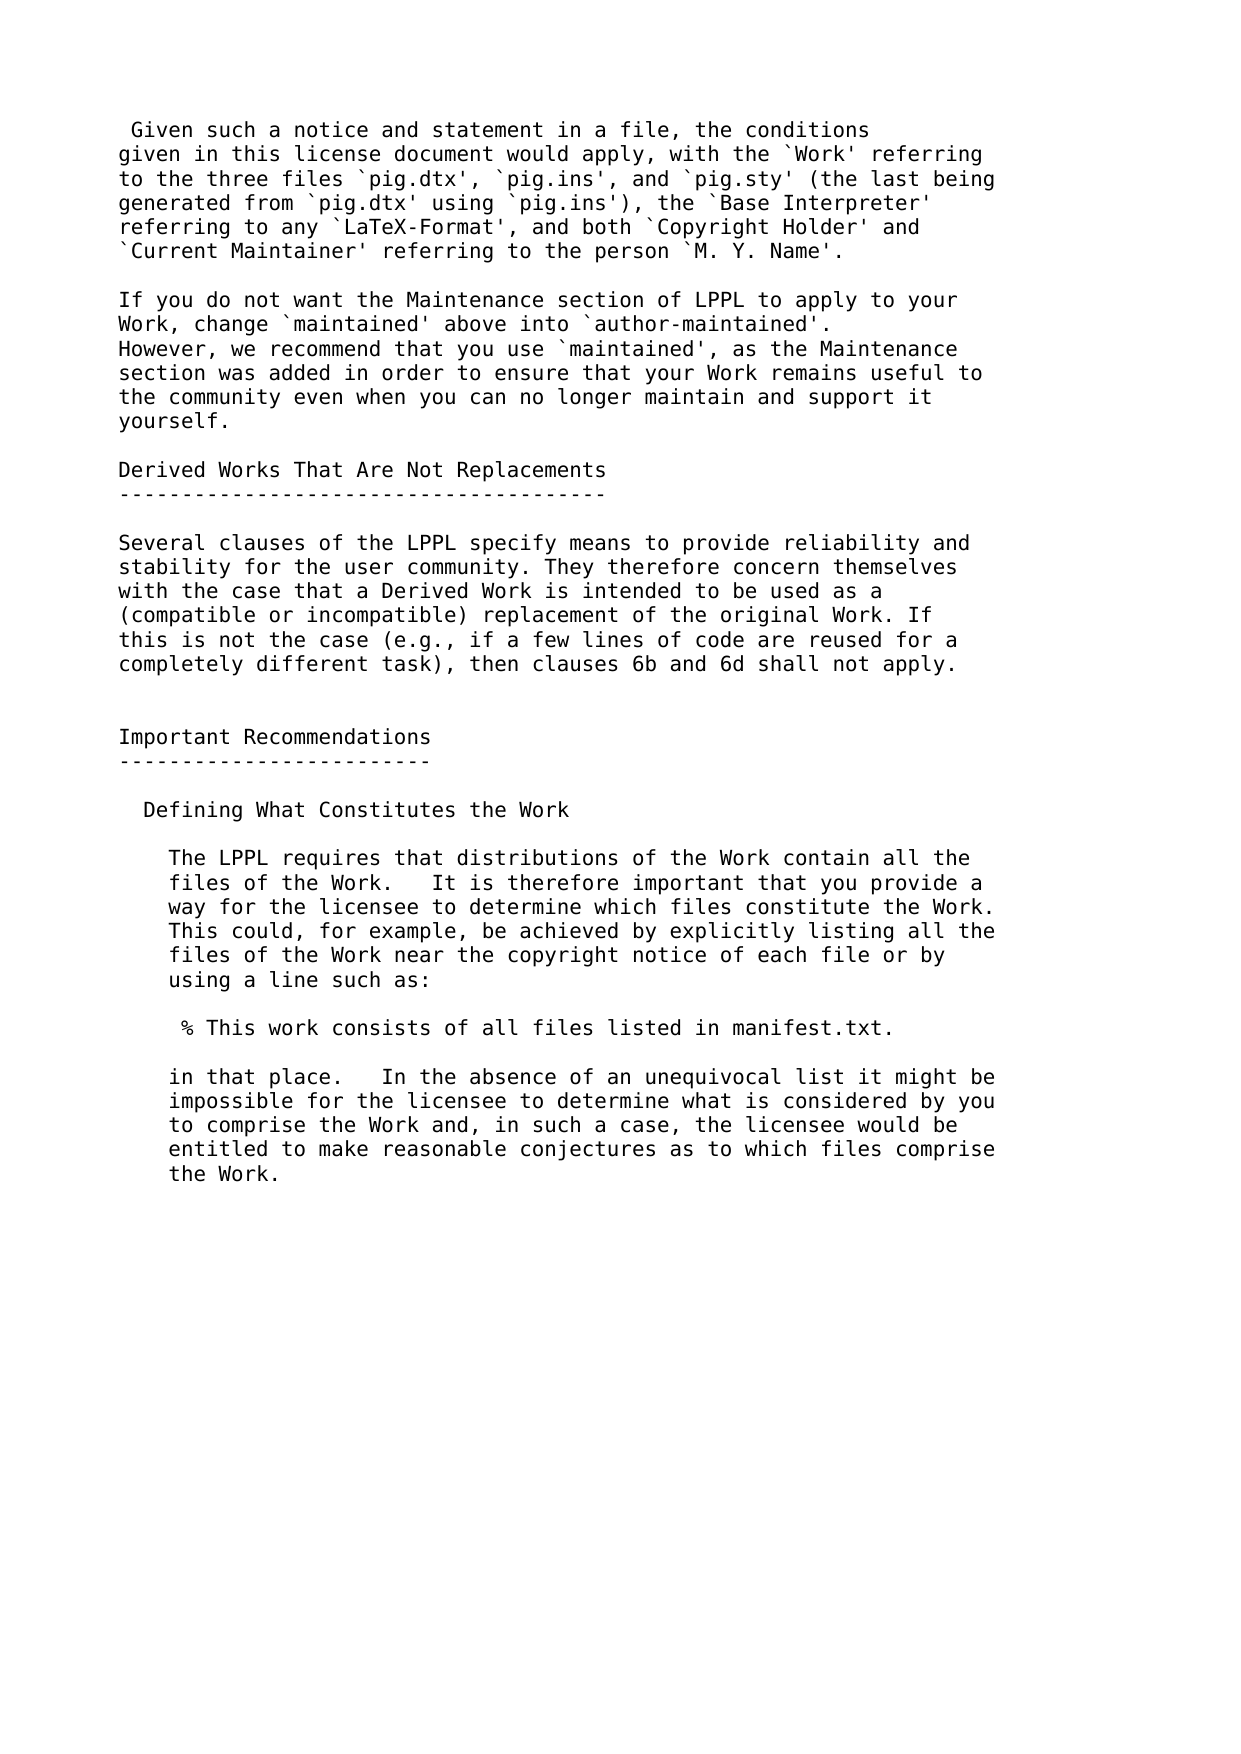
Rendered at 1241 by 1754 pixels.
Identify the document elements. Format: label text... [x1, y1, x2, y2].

text entitled to make reasonable conjectures as to which files comprise [118, 1137, 1122, 1162]
text stability for the user community. They therefore concern themselves [118, 555, 1122, 579]
text generated from `pig.dtx' using `pig.ins'), the `Base Interpreter' [118, 191, 1122, 215]
text given in this license document would apply, with the `Work' referring [118, 142, 1122, 167]
text completely different task), then clauses 6b and 6d shall not apply. [118, 652, 1122, 676]
text using a line such as: [118, 968, 1122, 992]
text yourself. [118, 409, 1122, 434]
text Given such a notice and statement in a file, the conditions [118, 118, 1122, 142]
text way for the licensee to determine which files constitute the Work. [118, 895, 1122, 919]
text to comprise the Work and, in such a case, the licensee would be [118, 1113, 1122, 1137]
text If you do not want the Maintenance section of LPPL to apply to your [118, 288, 1122, 312]
text section was added in order to ensure that your Work remains useful to [118, 361, 1122, 385]
text Several clauses of the LPPL specify means to provide reliability and [118, 531, 1122, 555]
text % This work consists of all files listed in manifest.txt. [118, 1016, 1122, 1040]
text (compatible or incompatible) replacement of the original Work. If [118, 603, 1122, 628]
text referring to any `LaTeX-Format', and both `Copyright Holder' and [118, 215, 1122, 239]
text impossible for the licensee to determine what is considered by you [118, 1089, 1122, 1113]
text files of the Work. It is therefore important that you provide a [118, 871, 1122, 895]
text Derived Works That Are Not Replacements [118, 458, 1122, 482]
text However, we recommend that you use `maintained', as the Maintenance [118, 337, 1122, 361]
text ------------------------- [118, 749, 1122, 773]
text in that place. In the absence of an unequivocal list it might be [118, 1065, 1122, 1089]
text --------------------------------------- [118, 482, 1122, 506]
text files of the Work near the copyright notice of each file or by [118, 943, 1122, 968]
text Defining What Constitutes the Work [118, 798, 1122, 822]
text This could, for example, be achieved by explicitly listing all the [118, 919, 1122, 943]
text `Current Maintainer' referring to the person `M. Y. Name'. [118, 239, 1122, 264]
text to the three files `pig.dtx', `pig.ins', and `pig.sty' (the last being [118, 167, 1122, 191]
text this is not the case (e.g., if a few lines of code are reused for a [118, 628, 1122, 652]
text with the case that a Derived Work is intended to be used as a [118, 579, 1122, 603]
text the Work. [118, 1162, 1122, 1186]
text Work, change `maintained' above into `author-maintained'. [118, 312, 1122, 337]
text Important Recommendations [118, 725, 1122, 749]
text The LPPL requires that distributions of the Work contain all the [118, 846, 1122, 871]
text the community even when you can no longer maintain and support it [118, 385, 1122, 409]
